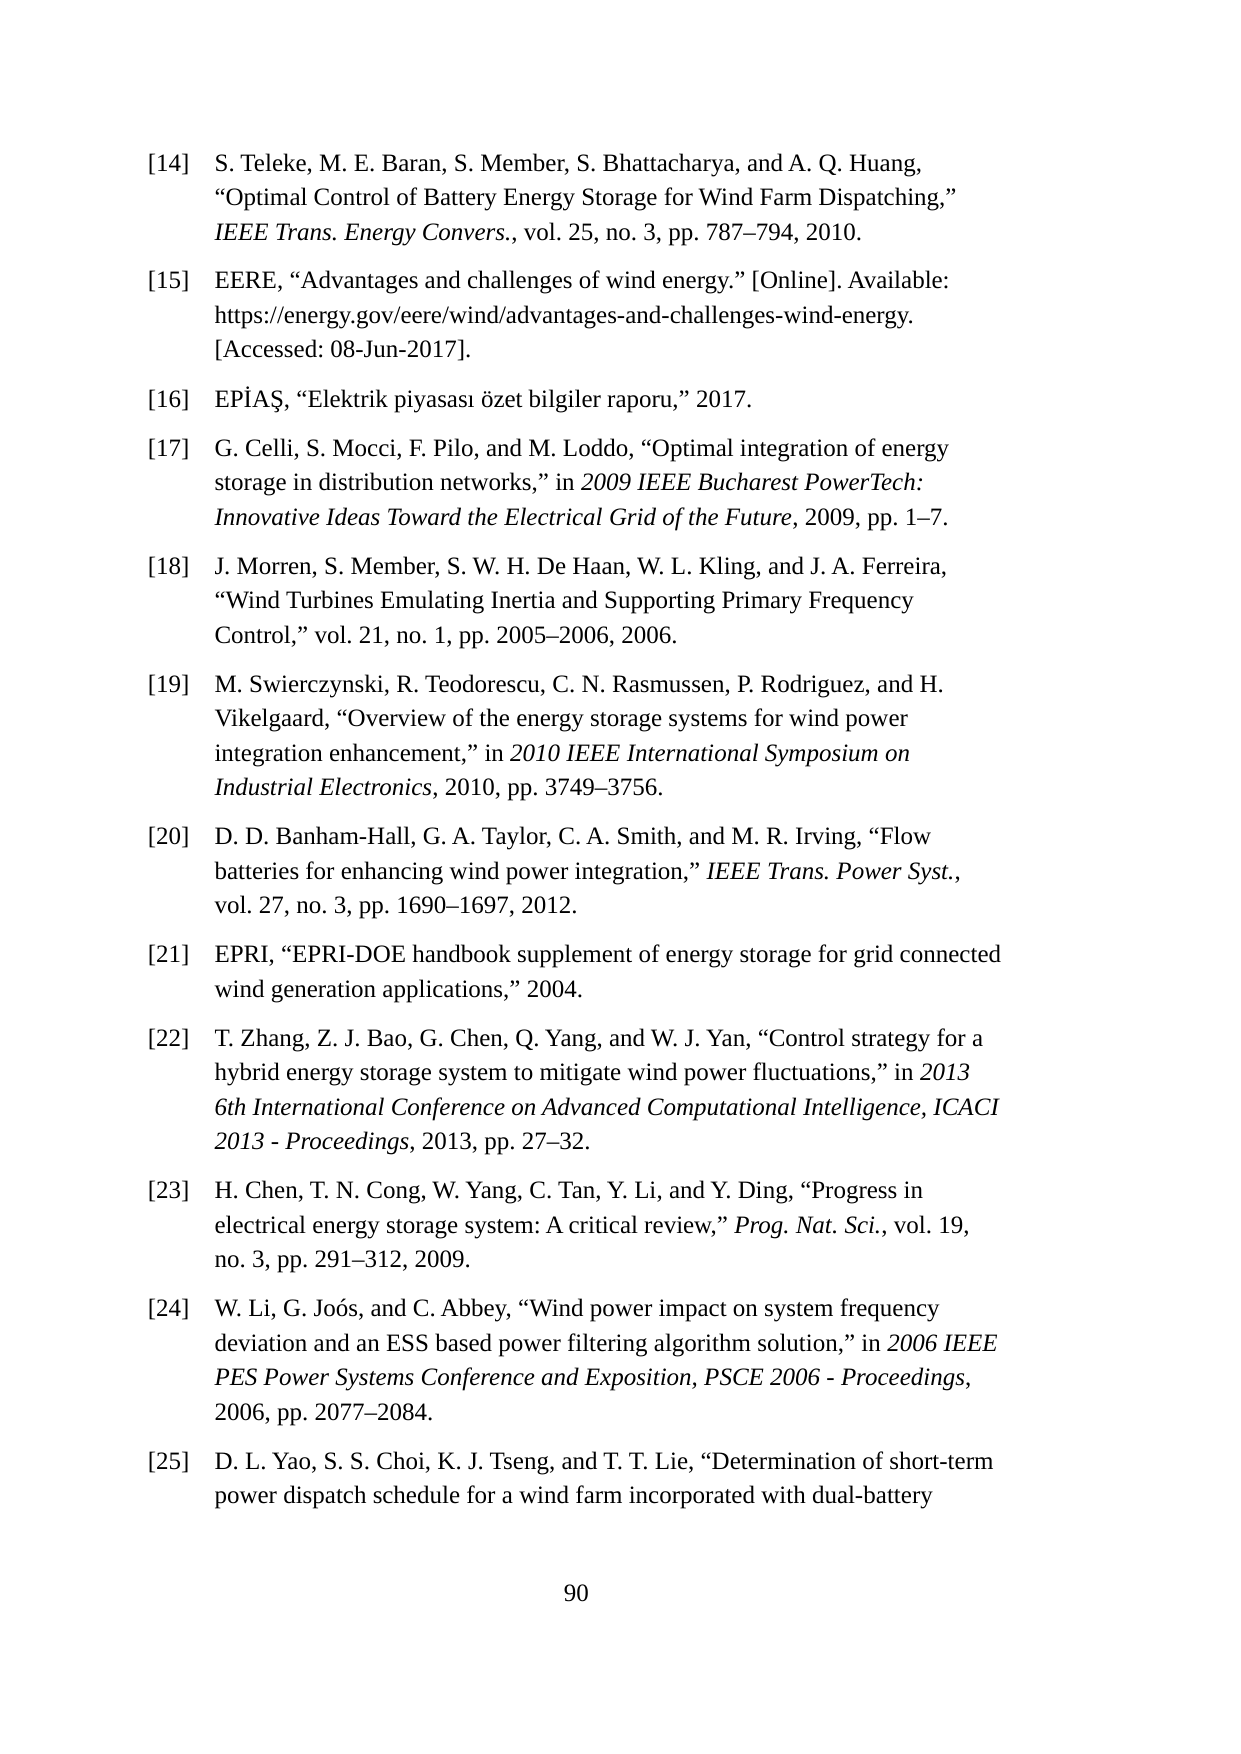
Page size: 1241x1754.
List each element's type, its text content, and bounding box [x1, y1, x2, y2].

text [23] H. Chen, T. N. Cong, W. Yang, C. Tan, Y. Li, and Y. Ding, “Progress in electrical energy storage system: A critical review,” Prog. Nat. Sci., vol. 19, no. 3, pp. 291–312, 2009. [148, 1175, 1004, 1273]
text [20] D. D. Banham-Hall, G. A. Taylor, C. A. Smith, and M. R. Irving, “Flow batteries for enhancing wind power integration,” IEEE Trans. Power Syst., vol. 27, no. 3, pp. 1690–1697, 2012. [148, 821, 1004, 919]
text [18] J. Morren, S. Member, S. W. H. De Haan, W. L. Kling, and J. A. Ferreira, “Wind Turbines Emulating Inertia and Supporting Primary Frequency Control,” vol. 21, no. 1, pp. 2005–2006, 2006. [148, 551, 1004, 648]
text [25] D. L. Yao, S. S. Choi, K. J. Tseng, and T. T. Lie, “Determination of short-term power dispatch schedule for a wind farm incorporated with dual-battery [148, 1446, 1004, 1509]
text [15] EERE, “Advantages and challenges of wind energy.” [Online]. Available: https://energy.gov/eere/wind/advantages-and-challenges-wind-energy. [Accessed: 08-Jun-2017]. [148, 266, 1004, 363]
text [16] EPİAŞ, “Elektrik piyasası özet bilgiler raporu,” 2017. [148, 384, 1004, 412]
text [17] G. Celli, S. Mocci, F. Pilo, and M. Loddo, “Optimal integration of energy storage in distribution networks,” in 2009 IEEE Bucharest PowerTech: Innovative Ideas Toward the Electrical Grid of the Future, 2009, pp. 1–7. [148, 433, 1004, 530]
text [24] W. Li, G. Joós, and C. Abbey, “Wind power impact on system frequency deviation and an ESS based power filtering algorithm solution,” in 2006 IEEE PES Power Systems Conference and Exposition, PSCE 2006 - Proceedings, 2006, pp. 2077–2084. [148, 1293, 1004, 1426]
text [19] M. Swierczynski, R. Teodorescu, C. N. Rasmussen, P. Rodriguez, and H. Vikelgaard, “Overview of the energy storage systems for wind power integration enhancement,” in 2010 IEEE International Symposium on Industrial Electronics, 2010, pp. 3749–3756. [148, 669, 1004, 801]
text [22] T. Zhang, Z. J. Bao, G. Chen, Q. Yang, and W. J. Yan, “Control strategy for a hybrid energy storage system to mitigate wind power fluctuations,” in 2013 6th International Conference on Advanced Computational Intelligence, ICACI 2013 - Proceedings, 2013, pp. 27–32. [148, 1023, 1004, 1155]
text [14] S. Teleke, M. E. Baran, S. Member, S. Bhattacharya, and A. Q. Huang, “Optimal Control of Battery Energy Storage for Wind Farm Dispatching,” IEEE Trans. Energy Convers., vol. 25, no. 3, pp. 787–794, 2010. [148, 148, 1004, 245]
text [21] EPRI, “EPRI-DOE handbook supplement of energy storage for grid connected wind generation applications,” 2004. [148, 939, 1004, 1002]
